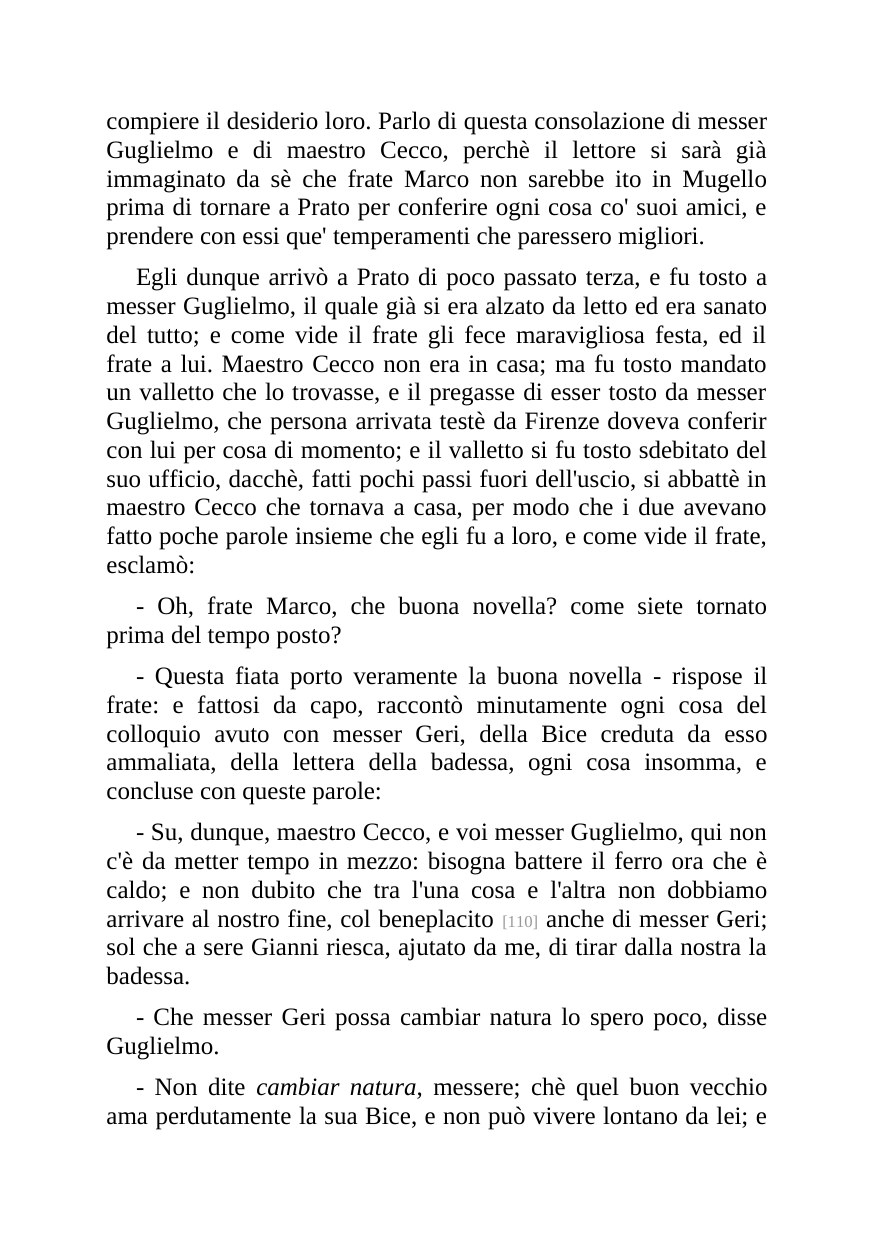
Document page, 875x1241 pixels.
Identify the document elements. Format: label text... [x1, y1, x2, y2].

text Egli dunque arrivò a Prato di poco passato terza, e fu tosto a messer Guglielmo, il quale già si era alzato da letto ed era sanato del tutto; e come vide il frate gli fece maravigliosa festa, ed il frate a lui. Maestro Cecco non era in casa; ma fu tosto mandato un valletto che lo trovasse, e il pregasse di esser tosto da messer Guglielmo, che persona arrivata testè da Firenze doveva conferir con lui per cosa di momento; e il valletto si fu tosto sdebitato del suo ufficio, dacchè, fatti pochi passi fuori dell'uscio, si abbattè in maestro Cecco che tornava a casa, per modo che i due avevano fatto poche parole insieme che egli fu a loro, e come vide il frate, esclamò: [106, 262, 768, 579]
text - Che messer Geri possa cambiar natura lo spero poco, disse Guglielmo. [106, 1002, 768, 1060]
text - Non dite cambiar natura, messere; chè quel buon vecchio ama perdutamente la sua Bice, e non può vivere lontano da lei; e [106, 1072, 768, 1130]
text - Oh, frate Marco, che buona novella? come siete tornato prima del tempo posto? [106, 591, 768, 649]
text - Su, dunque, maestro Cecco, e voi messer Guglielmo, qui non c'è da metter tempo in mezzo: bisogna battere il ferro ora che è caldo; e non dubito che tra l'una cosa e l'altra non dobbiamo arrivare al nostro fine, col beneplacito [110] anche di messer Geri; sol che a sere Gianni riesca, ajutato da me, di tirar dalla nostra la badessa. [106, 817, 768, 990]
text compiere il desiderio loro. Parlo di questa consolazione di messer Guglielmo e di maestro Cecco, perchè il lettore si sarà già immaginato da sè che frate Marco non sarebbe ito in Mugello prima di tornare a Prato per conferire ogni cosa co' suoi amici, e prendere con essi que' temperamenti che paressero migliori. [106, 106, 768, 250]
text - Questa fiata porto veramente la buona novella - rispose il frate: e fattosi da capo, raccontò minutamente ogni cosa del colloquio avuto con messer Geri, della Bice creduta da esso ammaliata, della lettera della badessa, ogni cosa insomma, e concluse con queste parole: [106, 661, 768, 805]
